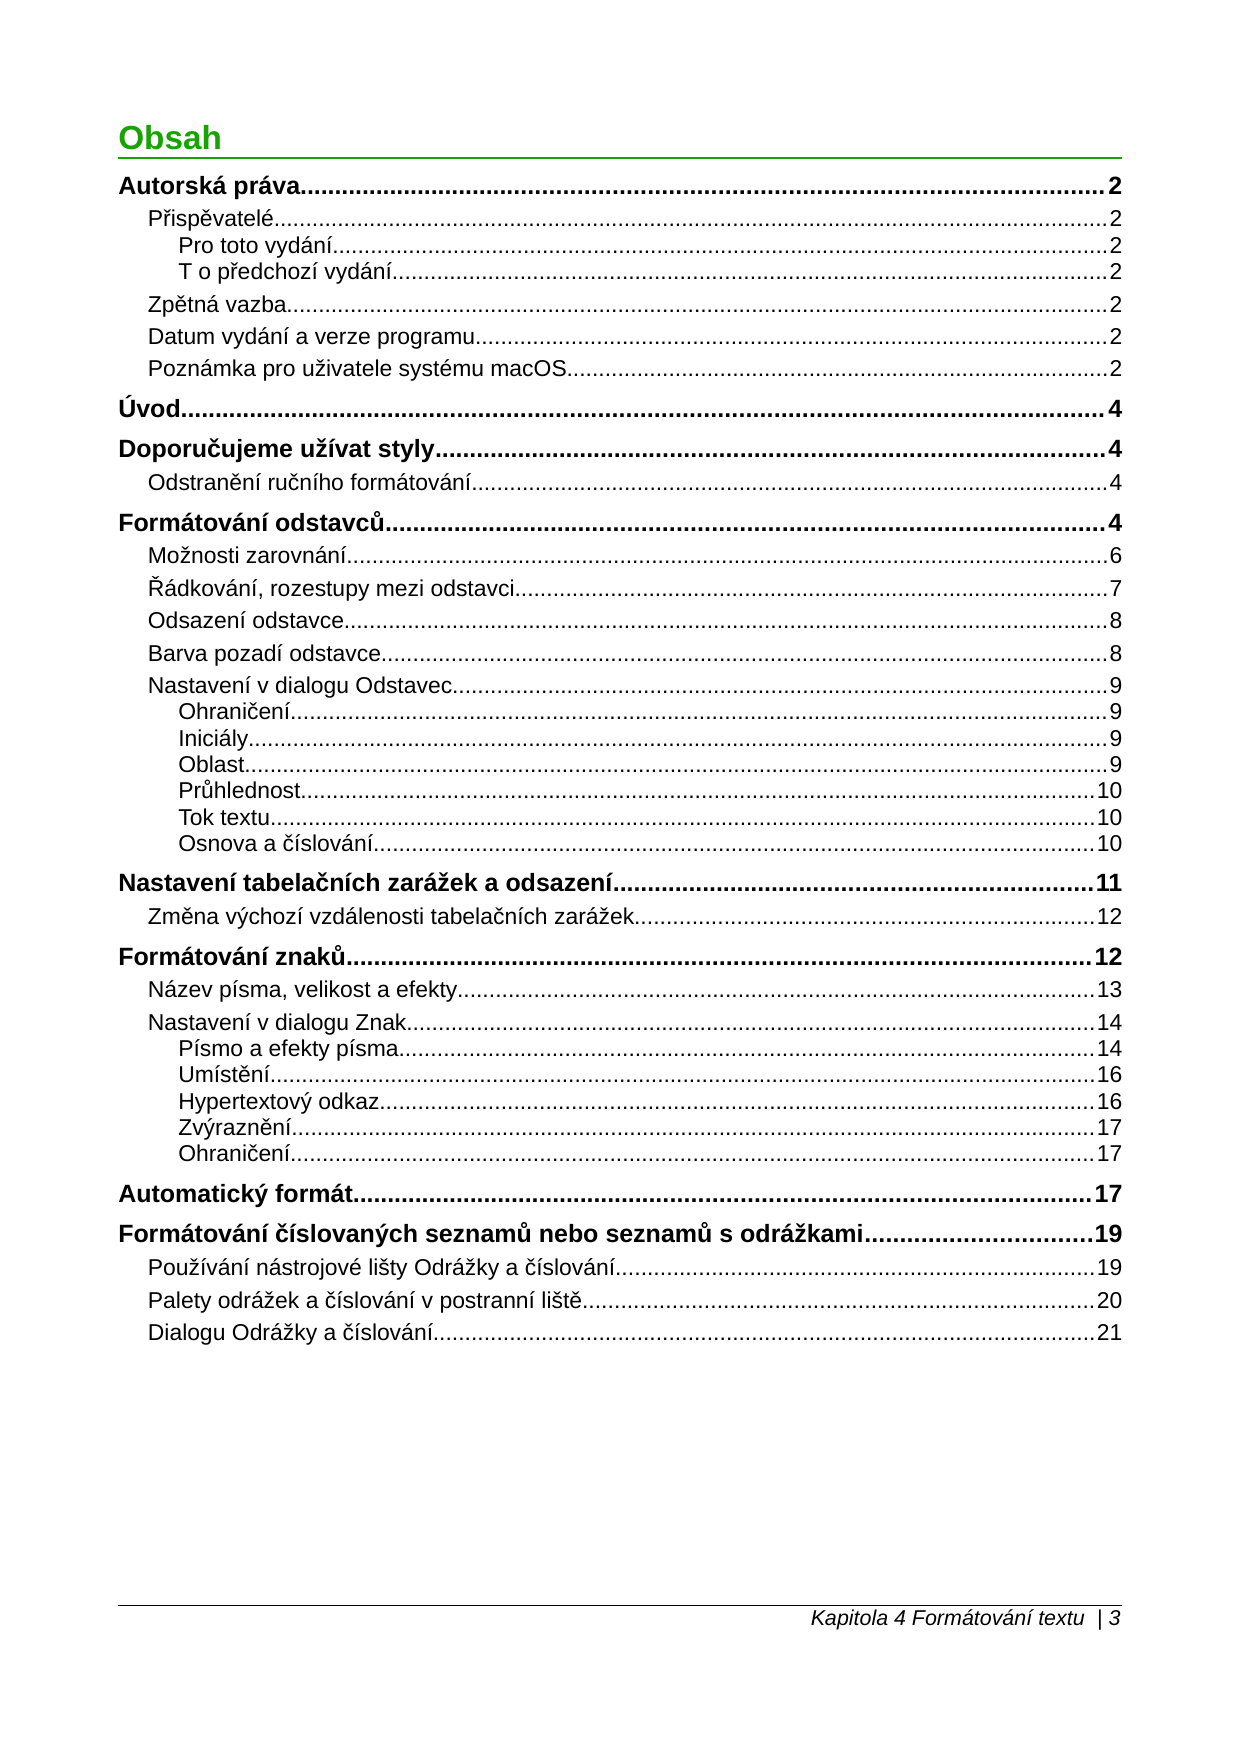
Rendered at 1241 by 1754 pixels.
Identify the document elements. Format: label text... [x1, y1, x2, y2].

text Doporučujeme užívat styly 4 [118, 434, 1122, 463]
text Nastavení v dialogu Znak 14 [148, 1009, 1122, 1035]
text Řádkování, rozestupy mezi odstavci 7 [148, 575, 1122, 601]
text Pro toto vydání 2 [178, 232, 1122, 258]
text Formátování znaků 12 [118, 941, 1122, 970]
text Průhlednost 10 [178, 777, 1122, 804]
text Hypertextový odkaz 16 [178, 1088, 1122, 1114]
text Poznámka pro uživatele systému macOS 2 [148, 355, 1122, 382]
text Barva pozadí odstavce 8 [148, 639, 1122, 666]
text Datum vydání a verze programu 2 [148, 323, 1122, 349]
text Odsazení odstavce 8 [148, 607, 1122, 633]
text Přispěvatelé 2 [148, 205, 1122, 232]
text Písmo a efekty písma 14 [178, 1035, 1122, 1061]
text T o předchozí vydání 2 [178, 258, 1122, 284]
text Formátování číslovaných seznamů nebo seznamů s odrážkami 19 [118, 1219, 1122, 1248]
text Úvod 4 [118, 394, 1122, 422]
subtitle Obsah [118, 118, 1122, 157]
text Automatický formát 17 [118, 1179, 1122, 1207]
text Formátování odstavců 4 [118, 507, 1122, 536]
text Používání nástrojové lišty Odrážky a číslování 19 [148, 1254, 1122, 1281]
text Tok textu 10 [178, 804, 1122, 830]
text Ohraničení 17 [178, 1140, 1122, 1167]
text Palety odrážek a číslování v postranní liště 20 [148, 1287, 1122, 1313]
text Odstranění ručního formátování 4 [148, 469, 1122, 496]
text Nastavení tabelačních zarážek a odsazení 11 [118, 868, 1122, 897]
text Ohraničení 9 [178, 698, 1122, 724]
text Název písma, velikost a efekty 13 [148, 976, 1122, 1003]
text Dialogu Odrážky a číslování 21 [148, 1319, 1122, 1345]
text Nastavení v dialogu Odstavec 9 [148, 672, 1122, 698]
text Iniciály 9 [178, 724, 1122, 751]
text Zvýraznění 17 [178, 1114, 1122, 1140]
text Osnova a číslování 10 [178, 830, 1122, 856]
text Změna výchozí vzdálenosti tabelačních zarážek 12 [148, 903, 1122, 929]
text Zpětná vazba 2 [148, 291, 1122, 317]
text Oblast 9 [178, 751, 1122, 777]
text Možnosti zarovnání 6 [148, 542, 1122, 569]
text Autorská práva 2 [118, 171, 1122, 199]
text Umístění 16 [178, 1061, 1122, 1088]
